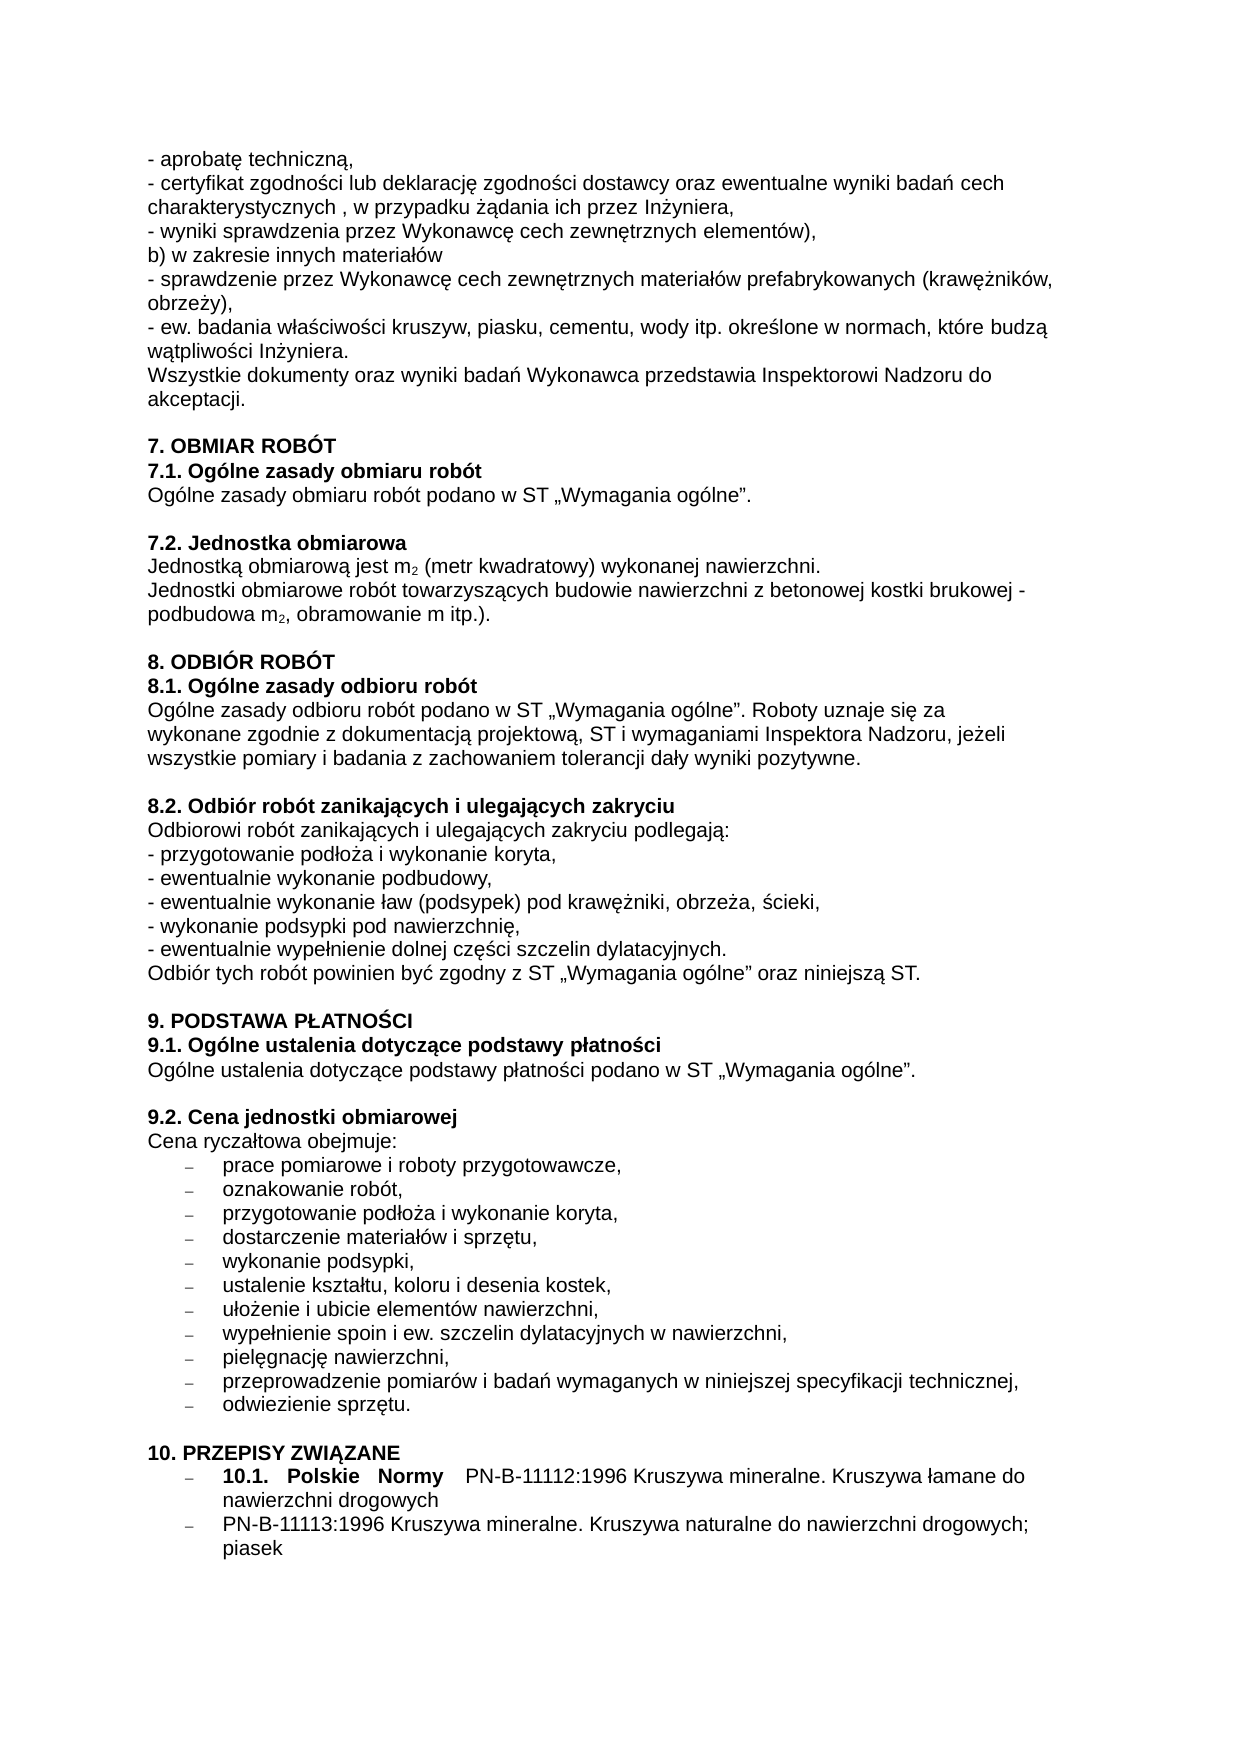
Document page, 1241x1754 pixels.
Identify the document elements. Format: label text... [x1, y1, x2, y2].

text Ogólne ustalenia dotyczące podstawy płatności podano w ST „Wymagania ogólne”. [147, 1057, 1105, 1081]
list przygotowanie podłoża i wykonanie koryta, [147, 842, 1105, 866]
subtitle OBMIAR ROBÓT [147, 434, 1105, 458]
subtitle PRZEPISY ZWIĄZANE [147, 1440, 1105, 1464]
list oznakowanie robót, [185, 1177, 1105, 1201]
list wykonanie podsypki, [185, 1249, 1105, 1273]
text wykonane zgodnie z dokumentacją projektową, ST i wymaganiami Inspektora Nadzoru, jeżeli wszystkie pomiary i badania z zachowaniem tolerancji dały wyniki pozytywne. [147, 722, 1024, 770]
list dostarczenie materiałów i sprzętu, [185, 1225, 1105, 1249]
list w zakresie innych materiałów [147, 243, 1105, 267]
list PN-B-11113:1996 Kruszywa mineralne. Kruszywa naturalne do nawierzchni drogowych; piasek [185, 1512, 1093, 1560]
list ułożenie i ubicie elementów nawierzchni, [185, 1297, 1105, 1321]
list ewentualnie wypełnienie dolnej części szczelin dylatacyjnych. [147, 938, 1105, 962]
text Odbiorowi robót zanikających i ulegających zakryciu podlegają: [147, 818, 1105, 842]
list ew. badania właściwości kruszyw, piasku, cementu, wody itp. określone w normach, które budzą wątpliwości Inżyniera. [147, 315, 1050, 363]
list Ogólne zasady odbioru robót [147, 674, 1105, 698]
list przeprowadzenie pomiarów i badań wymaganych w niniejszej specyfikacji technicznej, [185, 1369, 1105, 1393]
list wypełnienie spoin i ew. szczelin dylatacyjnych w nawierzchni, [185, 1321, 1105, 1345]
subtitle Jednostka obmiarowa [147, 530, 1105, 554]
list certyfikat zgodności lub deklarację zgodności dostawcy oraz ewentualne wyniki badań cech charakterystycznych , w przypadku żądania ich przez Inżyniera, [147, 171, 1005, 219]
text Odbiór tych robót powinien być zgodny z ST „Wymagania ogólne” oraz niniejszą ST. [147, 962, 1105, 986]
list 10.1. Polskie Normy PN-B-11112:1996 Kruszywa mineralne. Kruszywa łamane do nawierzchni drogowych [185, 1464, 1093, 1512]
list aprobatę techniczną, [147, 147, 1105, 171]
text Ogólne zasady obmiaru robót podano w ST „Wymagania ogólne”. [147, 483, 1105, 507]
text Cena ryczałtowa obejmuje: [147, 1129, 1105, 1153]
list prace pomiarowe i roboty przygotowawcze, [185, 1153, 1105, 1177]
list ustalenie kształtu, koloru i desenia kostek, [185, 1273, 1105, 1297]
list Ogólne zasady obmiaru robót [147, 458, 1105, 482]
list pielęgnację nawierzchni, [185, 1345, 1105, 1369]
text Jednostki obmiarowe robót towarzyszących budowie nawierzchni z betonowej kostki brukowej - podbudowa m2, obramowanie m itp.). [147, 578, 1029, 626]
subtitle PODSTAWA PŁATNOŚCI [147, 1009, 1105, 1033]
list sprawdzenie przez Wykonawcę cech zewnętrznych materiałów prefabrykowanych (krawężników, obrzeży), [147, 267, 1055, 315]
list ewentualnie wykonanie podbudowy, [147, 866, 1105, 890]
text Wszystkie dokumenty oraz wyniki badań Wykonawca przedstawia Inspektorowi Nadzoru do akceptacji. [147, 363, 1024, 411]
list odwiezienie sprzętu. [185, 1393, 1105, 1417]
list wyniki sprawdzenia przez Wykonawcę cech zewnętrznych elementów), [147, 219, 1105, 243]
subtitle Odbiór robót zanikających i ulegających zakryciu [147, 794, 1105, 818]
text Ogólne zasady odbioru robót podano w ST „Wymagania ogólne”. Roboty uznaje się za [147, 698, 1105, 722]
list Ogólne ustalenia dotyczące podstawy płatności [147, 1033, 1105, 1057]
list ewentualnie wykonanie ław (podsypek) pod krawężniki, obrzeża, ścieki, [147, 890, 1105, 914]
subtitle ODBIÓR ROBÓT [147, 650, 1105, 674]
list wykonanie podsypki pod nawierzchnię, [147, 914, 1105, 938]
text Jednostką obmiarową jest m2 (metr kwadratowy) wykonanej nawierzchni. [147, 554, 1105, 578]
subtitle Cena jednostki obmiarowej [147, 1105, 1105, 1129]
list przygotowanie podłoża i wykonanie koryta, [185, 1201, 1105, 1225]
